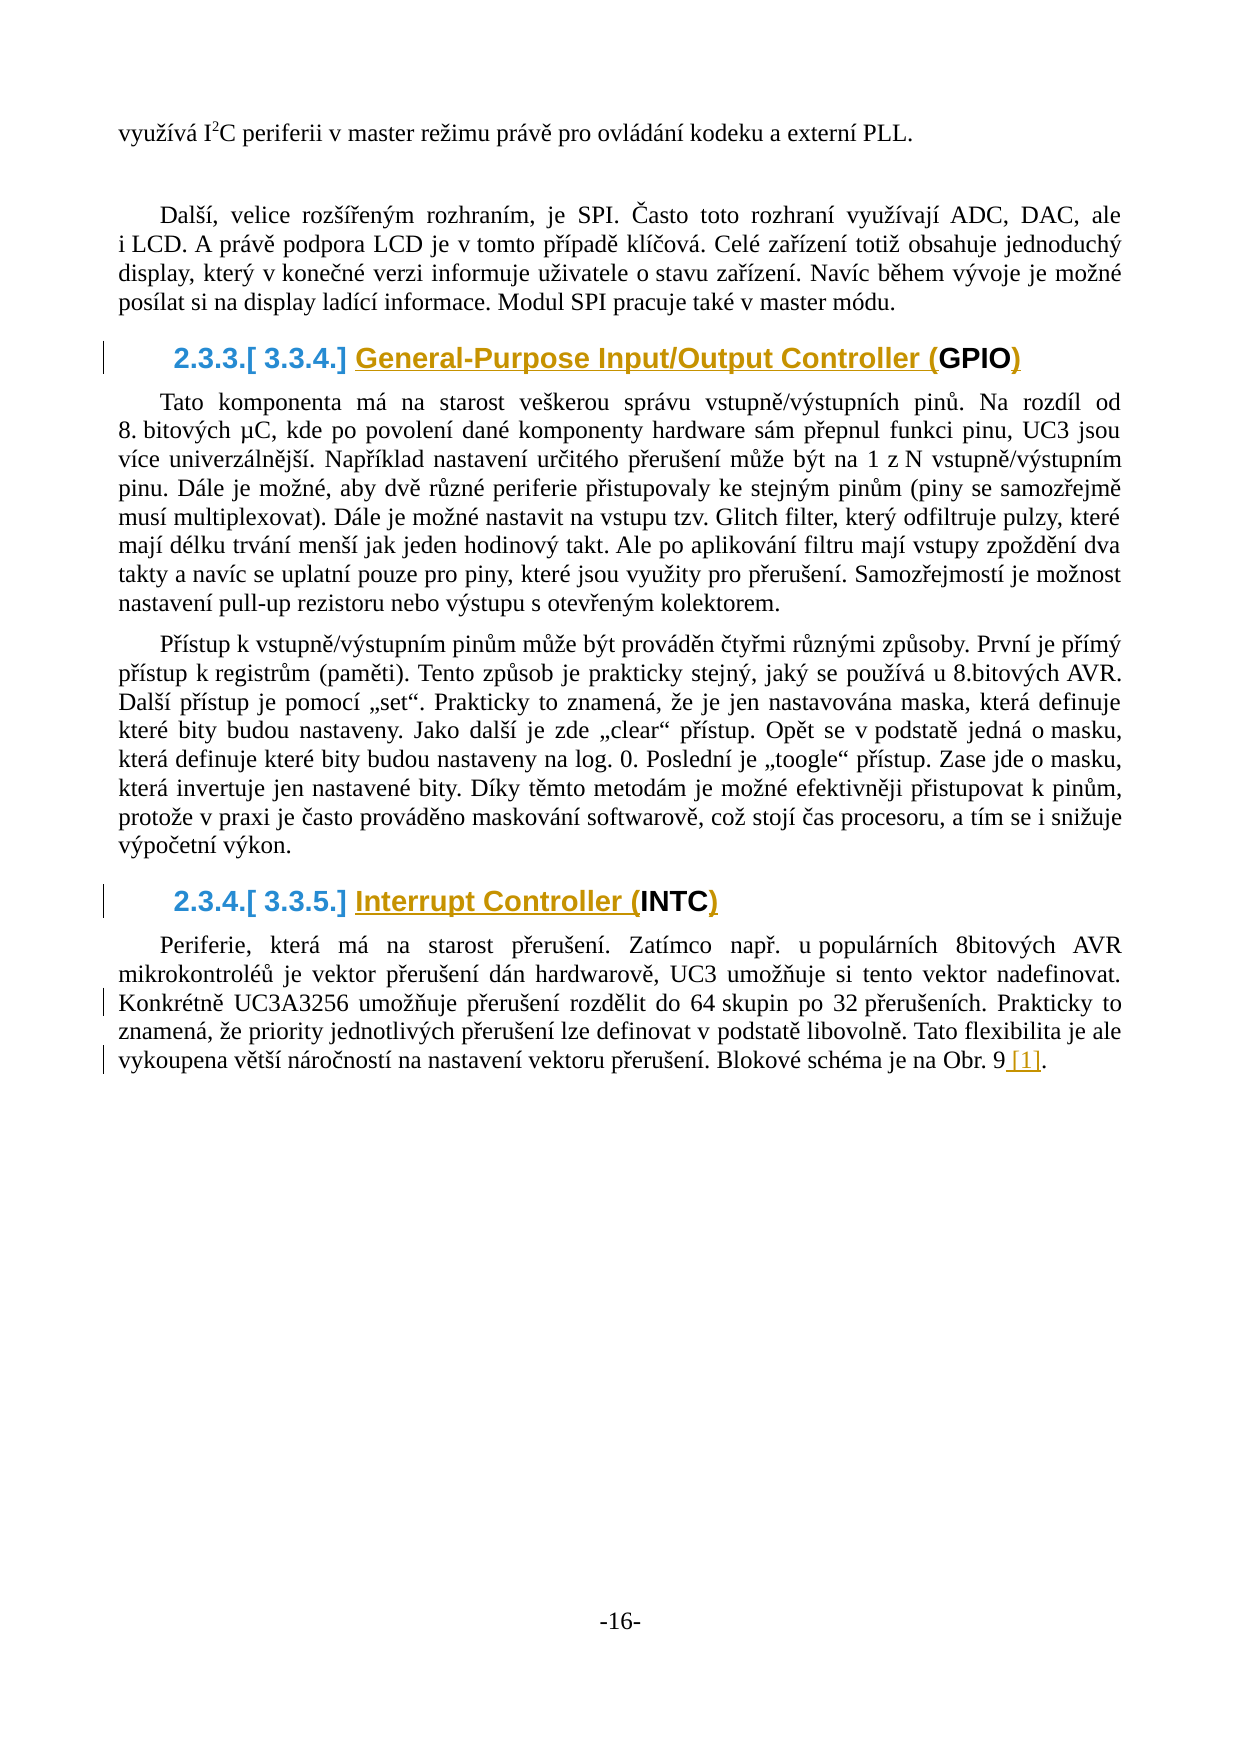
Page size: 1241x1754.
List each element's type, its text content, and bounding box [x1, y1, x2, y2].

text Tato komponenta má na starost veškerou správu vstupně/výstupních pinů. Na rozdíl od 8. bitových µC, kde po povolení dané komponenty hardware sám přepnul funkci pinu, UC3 jsou více univerzálnější. Například nastavení určitého přerušení může být na 1 z N vstupně/výstupním pinu. Dále je možné, aby dvě různé periferie přistupovaly ke stejným pinům (piny se samozřejmě musí multiplexovat). Dále je možné nastavit na vstupu tzv. Glitch filter, který odfiltruje pulzy, které mají délku trvání menší jak jeden hodinový takt. Ale po aplikování filtru mají vstupy zpoždění dva takty a navíc se uplatní pouze pro piny, které jsou využity pro přerušení. Samozřejmostí je možnost nastavení pull-up rezistoru nebo výstupu s otevřeným kolektorem. [118, 387, 1122, 617]
text Přístup k vstupně/výstupním pinům může být prováděn čtyřmi různými způsoby. První je přímý přístup k registrům (paměti). Tento způsob je prakticky stejný, jaký se používá u 8.bitových AVR. Další přístup je pomocí „set“. Prakticky to znamená, že je jen nastavována maska, která definuje které bity budou nastaveny. Jako další je zde „clear“ přístup. Opět se v podstatě jedná o masku, která definuje které bity budou nastaveny na log. 0. Poslední je „toogle“ přístup. Zase jde o masku, která invertuje jen nastavené bity. Díky těmto metodám je možné efektivněji přistupovat k pinům, protože v praxi je často prováděno maskování softwarově, což stojí čas procesoru, a tím se i snižuje výpočetní výkon. [118, 629, 1122, 859]
text Periferie, která má na starost přerušení. Zatímco např. u populárních 8bitových AVR mikrokontroléů je vektor přerušení dán hardwarově, UC3 umožňuje si tento vektor nadefinovat. Konkrétně UC3A3256 umožňuje přerušení rozdělit do 64 skupin po 32 přerušeních. Prakticky to znamená, že priority jednotlivých přerušení lze definovat v podstatě libovolně. Tato flexibilita je ale vykoupena větší náročností na nastavení vektoru přerušení. Blokové schéma je na Obr. 9 [1]. [118, 930, 1122, 1074]
subtitle Interrupt Controller (INTC) [163, 884, 1122, 918]
text Další, velice rozšířeným rozhraním, je SPI. Často toto rozhraní využívají ADC, DAC, ale i LCD. A právě podpora LCD je v tomto případě klíčová. Celé zařízení totiž obsahuje jednoduchý display, který v konečné verzi informuje uživatele o stavu zařízení. Navíc během vývoje je možné posílat si na display ladící informace. Modul SPI pracuje také v master módu. [118, 201, 1122, 316]
subtitle General-Purpose Input/Output Controller (GPIO) [163, 341, 1122, 374]
text využívá I2C periferii v master režimu právě pro ovládání kodeku a externí PLL. [118, 118, 1122, 147]
